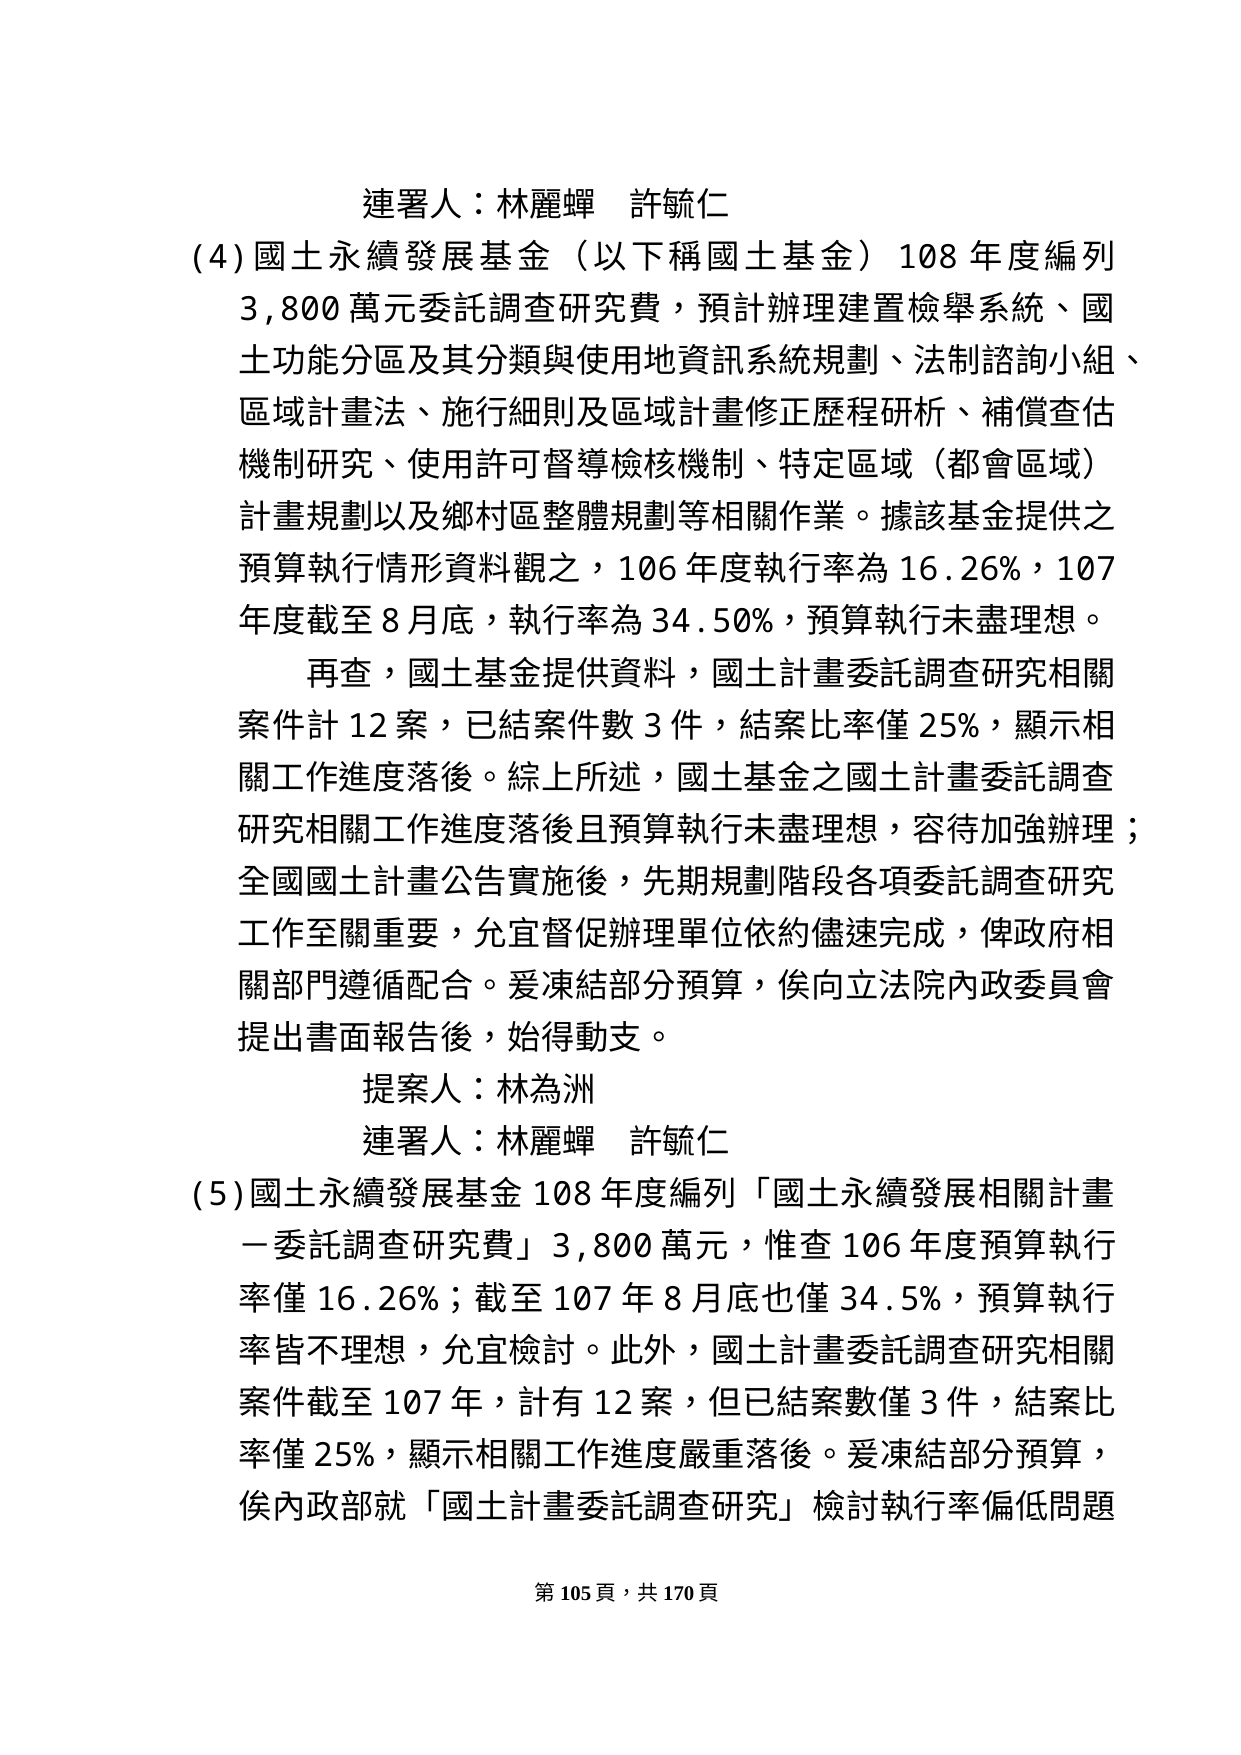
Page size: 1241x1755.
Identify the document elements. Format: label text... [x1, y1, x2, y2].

text (5)國土永續發展基金108年度編列「國土永續發展相關計畫－委託調查研究費」3,800萬元，惟查106年度預算執行率僅16.26%；截至107年8月底也僅34.5%，預算執行率皆不理想，允宜檢討。此外，國土計畫委託調查研究相關案件截至107年，計有12案，但已結案數僅3件，結案比率僅25%，顯示相關工作進度嚴重落後。爰凍結部分預算，俟內政部就「國土計畫委託調查研究」檢討執行率偏低問題 [187, 1164, 1116, 1529]
text (4)國土永續發展基金（以下稱國土基金）108年度編列3,800萬元委託調查研究費，預計辦理建置檢舉系統、國土功能分區及其分類與使用地資訊系統規劃、法制諮詢小組、區域計畫法、施行細則及區域計畫修正歷程研析、補償查估機制研究、使用許可督導檢核機制、特定區域（都會區域）計畫規劃以及鄉村區整體規劃等相關作業。據該基金提供之預算執行情形資料觀之，106年度執行率為16.26%，107年度截至8月底，執行率為34.50%，預算執行未盡理想。 [187, 227, 1116, 643]
text 再查，國土基金提供資料，國土計畫委託調查研究相關案件計12案，已結案件數3件，結案比率僅25%，顯示相關工作進度落後。綜上所述，國土基金之國土計畫委託調查研究相關工作進度落後且預算執行未盡理想，容待加強辦理；全國國土計畫公告實施後，先期規劃階段各項委託調查研究工作至關重要，允宜督促辦理單位依約儘速完成，俾政府相關部門遵循配合。爰凍結部分預算，俟向立法院內政委員會提出書面報告後，始得動支。 [237, 643, 1116, 1060]
text 連署人：林麗蟬 許毓仁 [362, 174, 1129, 227]
text 提案人：林為洲 [362, 1060, 1129, 1112]
text 連署人：林麗蟬 許毓仁 [362, 1112, 1129, 1164]
